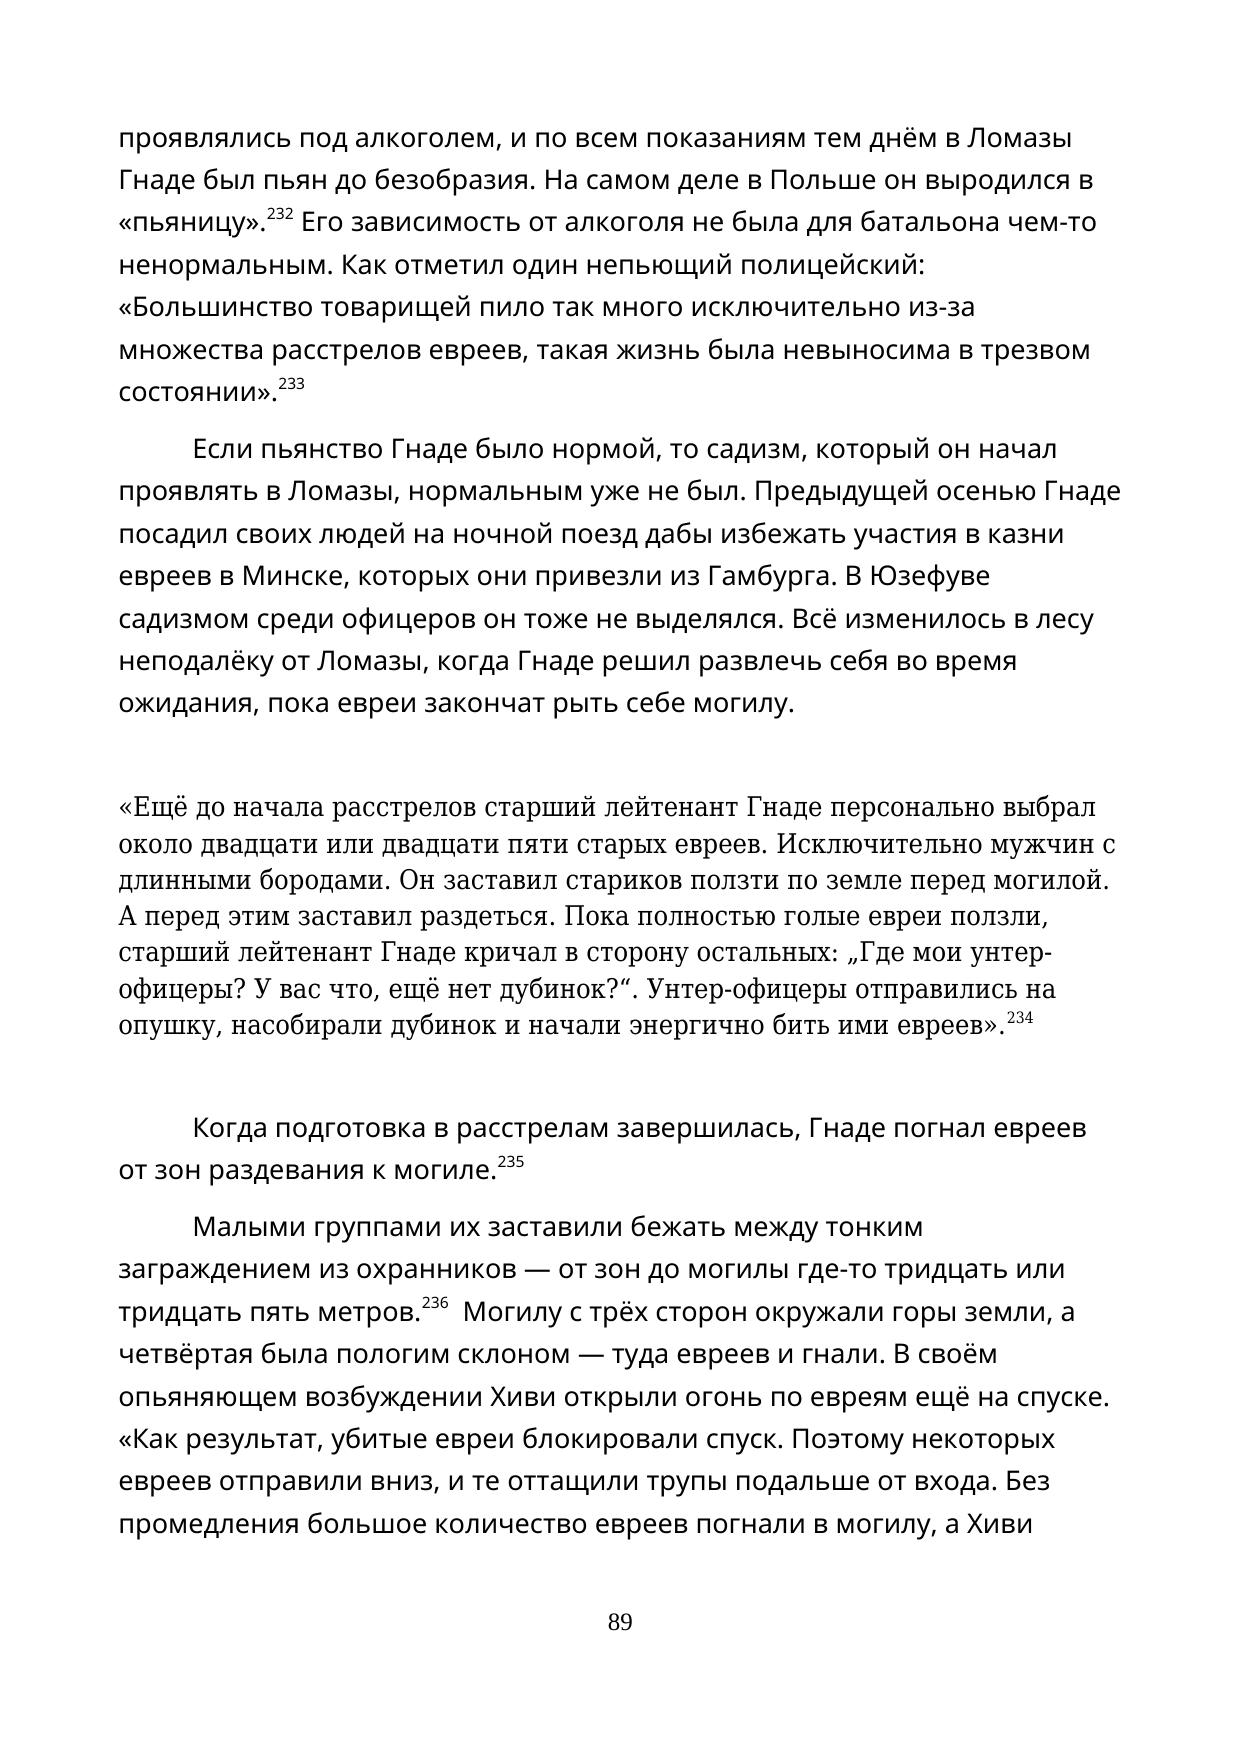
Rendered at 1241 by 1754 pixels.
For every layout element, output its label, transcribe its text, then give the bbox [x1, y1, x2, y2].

text проявлялись под алкоголем, и по всем показаниям тем днём в Ломазы Гнаде был пьян до безобразия. На самом деле в Польше он выродился в «пьяницу». Его зависимость от алкоголя не была для батальона чем-то ненормальным. Как отметил один непьющий полицейский: «Большинство товарищей пило так много исключительно из-за множества расстрелов евреев, такая жизнь была невыносима в трезвом состоянии». [118, 118, 1122, 409]
text Малыми группами их заставили бежать между тонким заграждением из охранников — от зон до могилы где-то тридцать или тридцать пять метров. Могилу с трёх сторон окружали горы земли, а четвёртая была пологим склоном — туда евреев и гнали. В своём опьяняющем возбуждении Хиви открыли огонь по евреям ещё на спуске. «Как результат, убитые евреи блокировали спуск. Поэтому некоторых евреев отправили вниз, и те оттащили трупы подальше от входа. Без промедления большое количество евреев погнали в могилу, а Хиви [118, 1207, 1122, 1541]
text Если пьянство Гнаде было нормой, то садизм, который он начал проявлять в Ломазы, нормальным уже не был. Предыдущей осенью Гнаде посадил своих людей на ночной поезд дабы избежать участия в казни евреев в Минске, которых они привезли из Гамбурга. В Юзефуве садизмом среди офицеров он тоже не выделялся. Всё изменилось в лесу неподалёку от Ломазы, когда Гнаде решил развлечь себя во время ожидания, пока евреи закончат рыть себе могилу. [118, 429, 1122, 721]
text «Ещё до начала расстрелов старший лейтенант Гнаде персонально выбрал около двадцати или двадцати пяти старых евреев. Исключительно мужчин с длинными бородами. Он заставил стариков ползти по земле перед могилой. А перед этим заставил раздеться. Пока полностью голые евреи ползли, старший лейтенант Гнаде кричал в сторону остальных: „Где мои унтер-офицеры? У вас что, ещё нет дубинок?“. Унтер-офицеры отправились на опушку, насобирали дубинок и начали энергично бить ими евреев». [118, 792, 1122, 1041]
text Когда подготовка в расстрелам завершилась, Гнаде погнал евреев от зон раздевания к могиле. [118, 1108, 1122, 1187]
